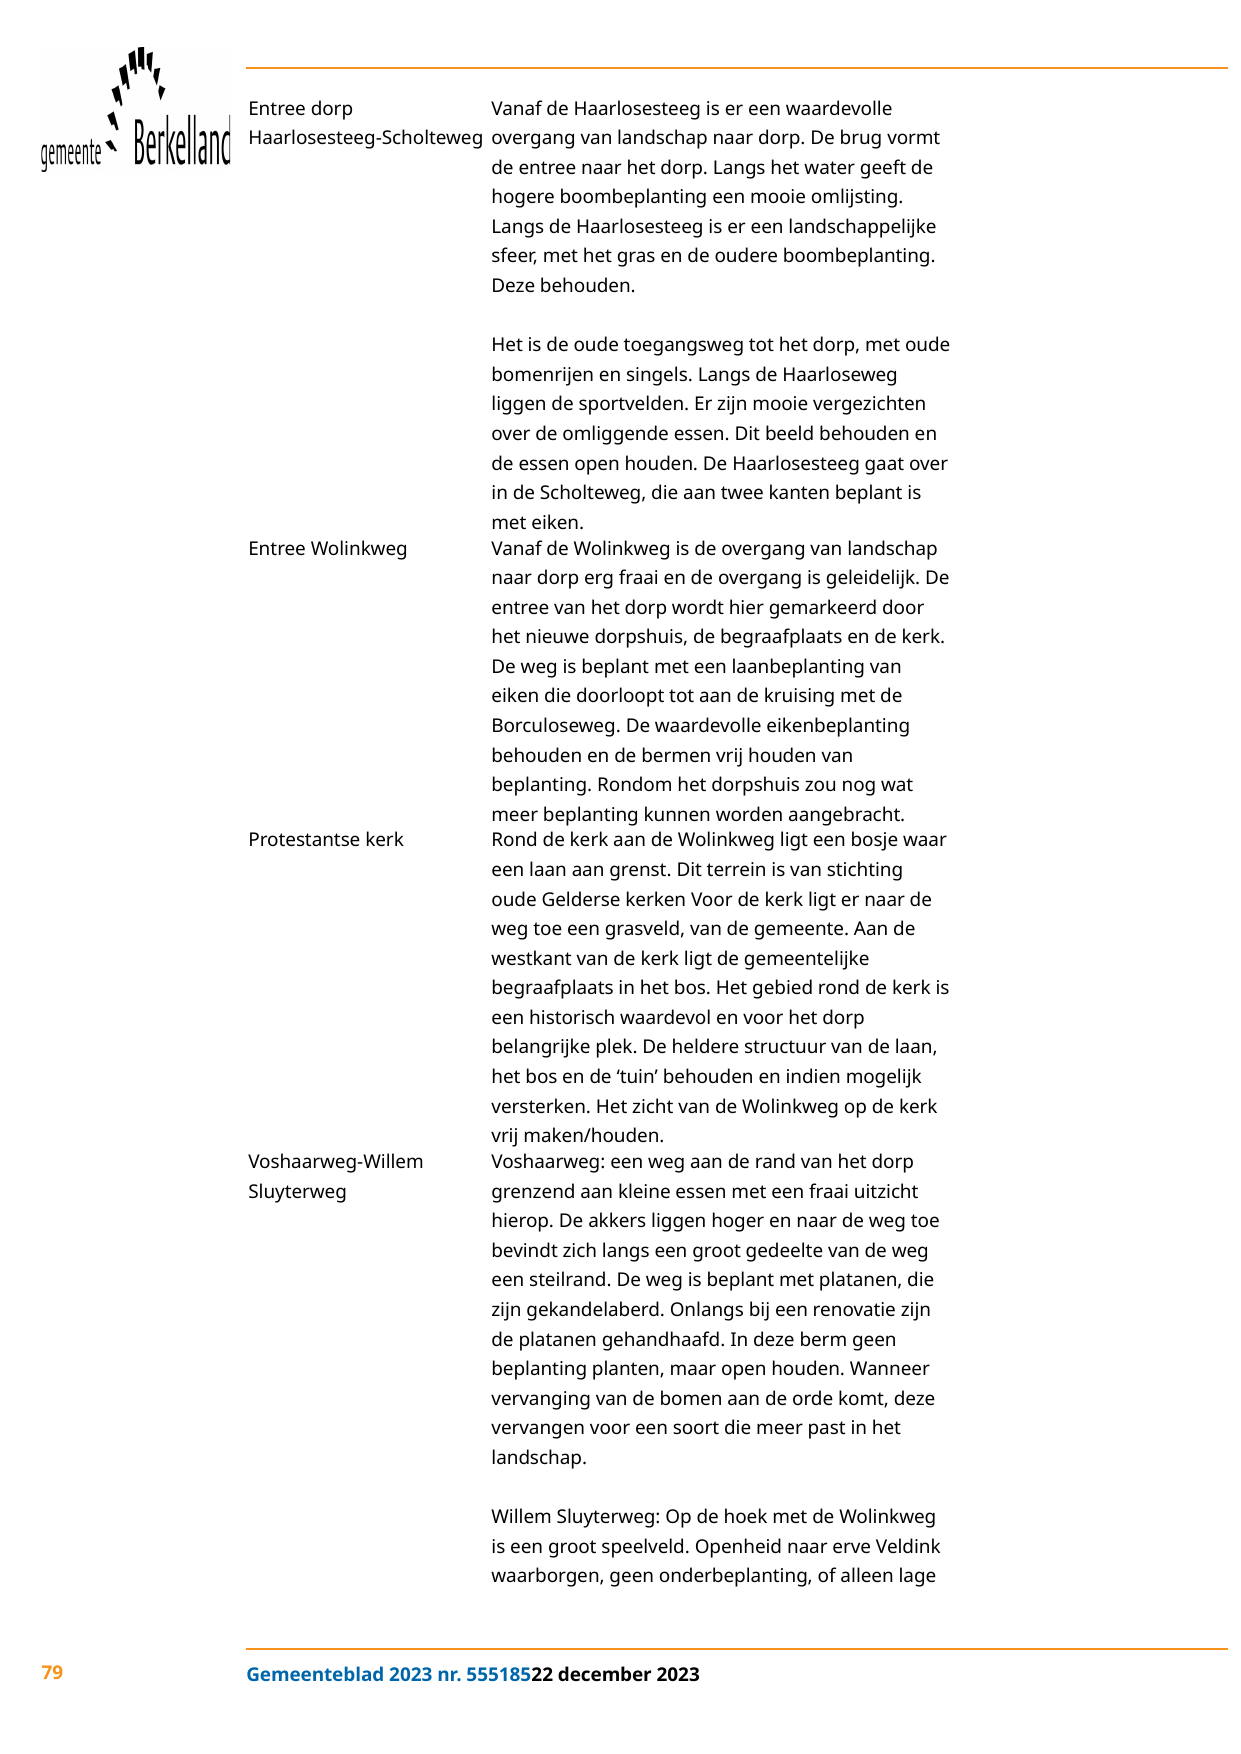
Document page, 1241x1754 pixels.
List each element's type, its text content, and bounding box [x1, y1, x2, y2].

table_cell Entree dorp Haarlosesteeg-Scholteweg [248, 95, 491, 535]
table_cell Protestantse kerk [248, 827, 491, 1148]
table_cell Vanaf de Haarlosesteeg is er een waardevolle overgang van landschap naar dorp. De brug vormt de entree naar het dorp. Langs het water geeft de hogere boombeplanting een mooie omlijsting. Langs de Haarlosesteeg is er een landschappelijke sfeer, met het gras en de oudere boombeplanting. Deze behouden. Het is de oude toegangsweg tot het dorp, met oude bomenrijen en singels. Langs de Haarloseweg liggen de sportvelden. Er zijn mooie vergezichten over de omliggende essen. Dit beeld behouden en de essen open houden. De Haarlosesteeg gaat over in de Scholteweg, die aan twee kanten beplant is met eiken. [491, 95, 952, 535]
table_cell Voshaarweg: een weg aan de rand van het dorp grenzend aan kleine essen met een fraai uitzicht hierop. De akkers liggen hoger en naar de weg toe bevindt zich langs een groot gedeelte van de weg een steilrand. De weg is beplant met platanen, die zijn gekandelaberd. Onlangs bij een renovatie zijn de platanen gehandhaafd. In deze berm geen beplanting planten, maar open houden. Wanneer vervanging van de bomen aan de orde komt, deze vervangen voor een soort die meer past in het landschap. Willem Sluyterweg: Op de hoek met de Wolinkweg is een groot speelveld. Openheid naar erve Veldink waarborgen, geen onderbeplanting, of alleen lage [491, 1148, 952, 1588]
table_cell [952, 1148, 1152, 1588]
table_cell [952, 95, 1152, 535]
table_cell Entree Wolinkweg [248, 535, 491, 827]
table_cell Rond de kerk aan de Wolinkweg ligt een bosje waar een laan aan grenst. Dit terrein is van stichting oude Gelderse kerken Voor de kerk ligt er naar de weg toe een grasveld, van de gemeente. Aan de westkant van de kerk ligt de gemeentelijke begraafplaats in het bos. Het gebied rond de kerk is een historisch waardevol en voor het dorp belangrijke plek. De heldere structuur van de laan, het bos en de ‘tuin’ behouden en indien mogelijk versterken. Het zicht van de Wolinkweg op de kerk vrij maken/houden. [491, 827, 952, 1148]
table_cell [952, 535, 1152, 827]
table_cell Vanaf de Wolinkweg is de overgang van landschap naar dorp erg fraai en de overgang is geleidelijk. De entree van het dorp wordt hier gemarkeerd door het nieuwe dorpshuis, de begraafplaats en de kerk. De weg is beplant met een laanbeplanting van eiken die doorloopt tot aan de kruising met de Borculoseweg. De waardevolle eikenbeplanting behouden en de bermen vrij houden van beplanting. Rondom het dorpshuis zou nog wat meer beplanting kunnen worden aangebracht. [491, 535, 952, 827]
picture [41, 47, 231, 172]
table_cell Voshaarweg-Willem Sluyterweg [248, 1148, 491, 1588]
table_cell [952, 827, 1152, 1148]
